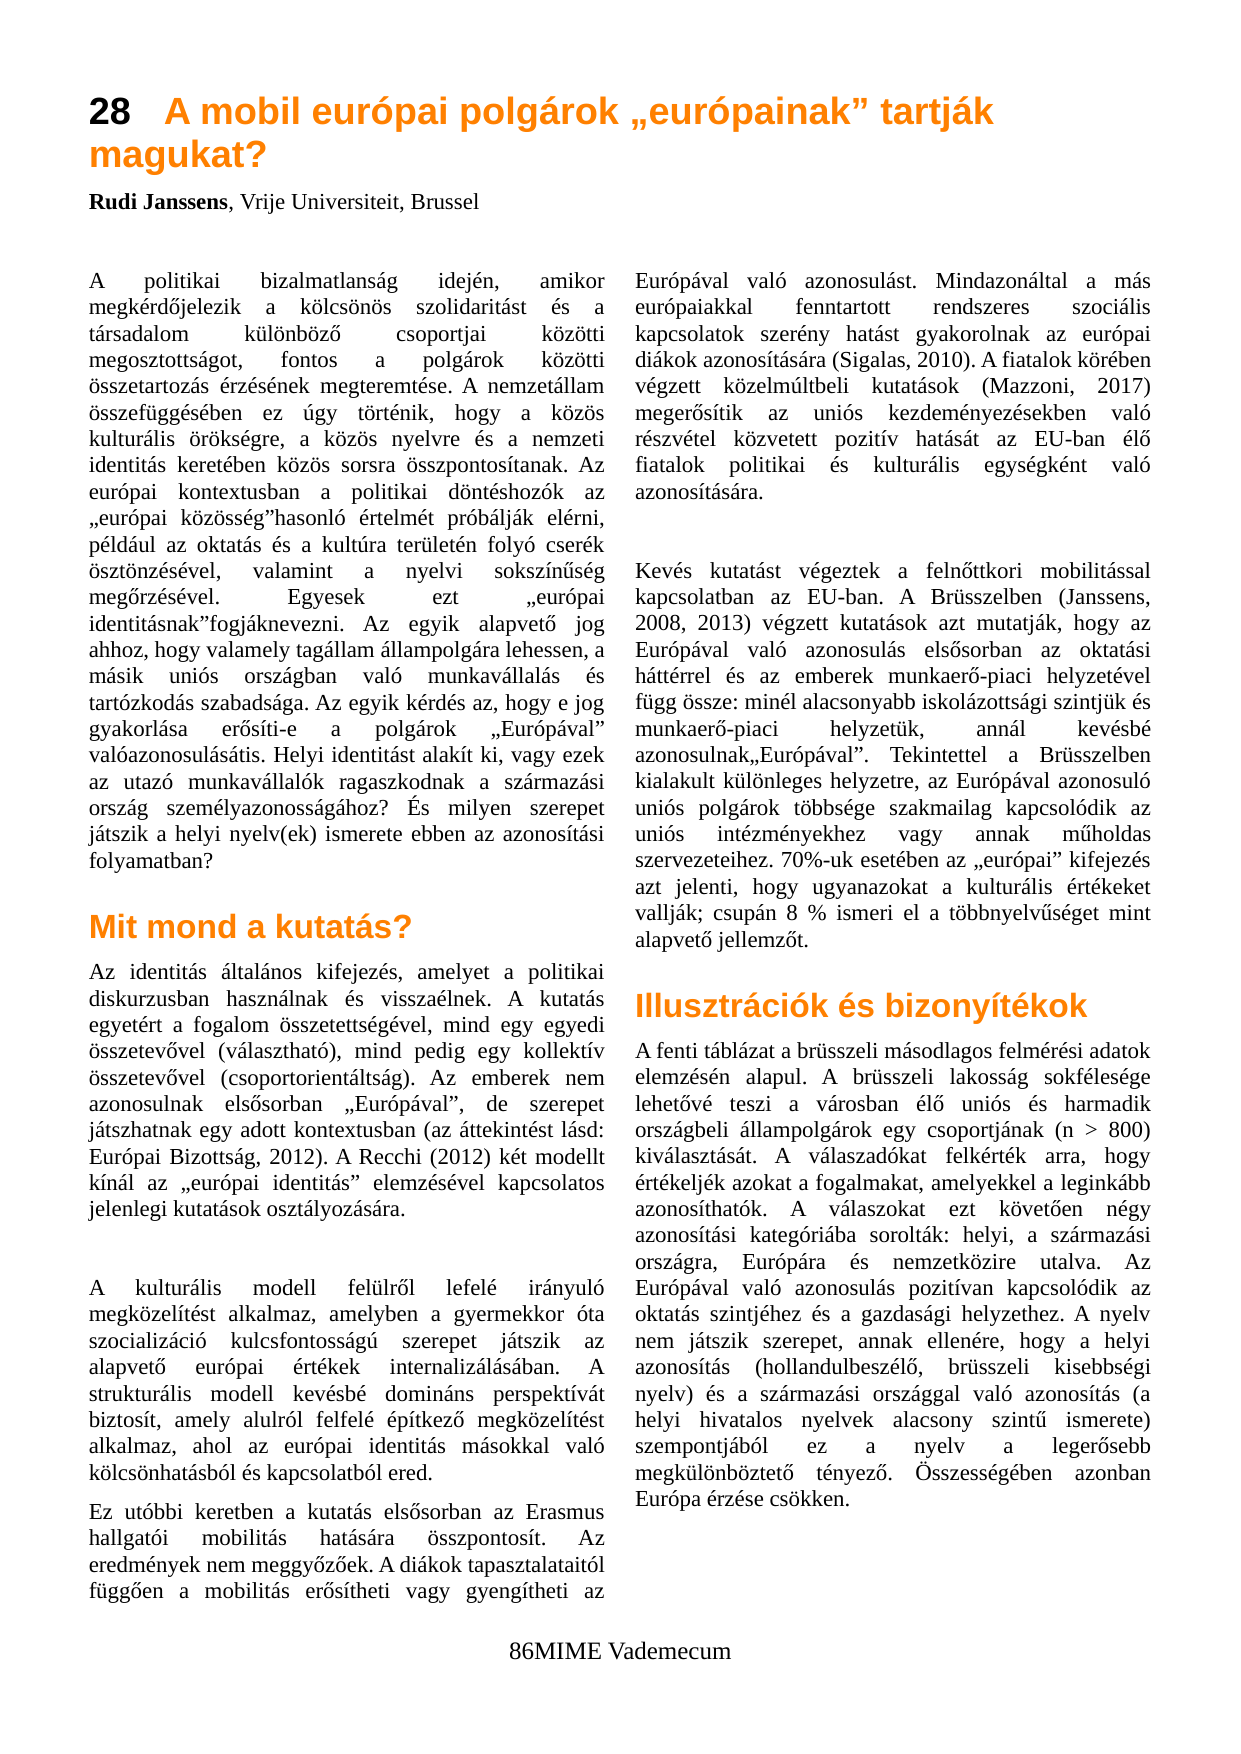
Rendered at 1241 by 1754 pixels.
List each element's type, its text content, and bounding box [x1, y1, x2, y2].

text Rudi Janssens, Vrije Universiteit, Brussel [88, 188, 1152, 215]
text Kevés kutatást végeztek a felnőttkori mobilitással kapcsolatban az EU-ban. A Brüsszelben (Janssens, 2008, 2013) végzett kutatások azt mutatják, hogy az Európával való azonosulás elsősorban az oktatási háttérrel és az emberek munkaerő-piaci helyzetével függ össze: minél alacsonyabb iskolázottsági szintjük és munkaerő-piaci helyzetük, annál kevésbé azonosulnak„Európával”. Tekintettel a Brüsszelben kialakult különleges helyzetre, az Európával azonosuló uniós polgárok többsége szakmailag kapcsolódik az uniós intézményekhez vagy annak műholdas szervezeteihez. 70%-uk esetében az „európai” kifejezés azt jelenti, hogy ugyanazokat a kulturális értékeket vallják; csupán 8 % ismeri el a többnyelvűséget mint alapvető jellemzőt. [635, 557, 1152, 952]
text Európával való azonosulást. Mindazonáltal a más európaiakkal fenntartott rendszeres szociális kapcsolatok szerény hatást gyakorolnak az európai diákok azonosítására (Sigalas, 2010). A fiatalok körében végzett közelmúltbeli kutatások (Mazzoni, 2017) megerősítik az uniós kezdeményezésekben való részvétel közvetett pozitív hatását az EU-ban élő fiatalok politikai és kulturális egységként való azonosítására. [635, 267, 1152, 504]
text Az identitás általános kifejezés, amelyet a politikai diskurzusban használnak és visszaélnek. A kutatás egyetért a fogalom összetettségével, mind egy egyedi összetevővel (választható), mind pedig egy kollektív összetevővel (csoportorientáltság). Az emberek nem azonosulnak elsősorban „Európával”, de szerepet játszhatnak egy adott kontextusban (az áttekintést lásd: Európai Bizottság, 2012). A Recchi (2012) két modellt kínál az „európai identitás” elemzésével kapcsolatos jelenlegi kutatások osztályozására. [88, 958, 605, 1222]
text A fenti táblázat a brüsszeli másodlagos felmérési adatok elemzésén alapul. A brüsszeli lakosság sokfélesége lehetővé teszi a városban élő uniós és harmadik országbeli állampolgárok egy csoportjának (n > 800) kiválasztását. A válaszadókat felkérték arra, hogy értékeljék azokat a fogalmakat, amelyekkel a leginkább azonosíthatók. A válaszokat ezt követően négy azonosítási kategóriába sorolták: helyi, a származási országra, Európára és nemzetközire utalva. Az Európával való azonosulás pozitívan kapcsolódik az oktatás szintjéhez és a gazdasági helyzethez. A nyelv nem játszik szerepet, annak ellenére, hogy a helyi azonosítás (hollandulbeszélő, brüsszeli kisebbségi nyelv) és a származási országgal való azonosítás (a helyi hivatalos nyelvek alacsony szintű ismerete) szempontjából ez a nyelv a legerősebb megkülönböztető tényező. Összességében azonban Európa érzése csökken. [635, 1037, 1152, 1511]
subtitle Mit mond a kutatás? [88, 907, 605, 946]
text A kulturális modell felülről lefelé irányuló megközelítést alkalmaz, amelyben a gyermekkor óta szocializáció kulcsfontosságú szerepet játszik az alapvető európai értékek internalizálásában. A strukturális modell kevésbé domináns perspektívát biztosít, amely alulról felfelé építkező megközelítést alkalmaz, ahol az európai identitás másokkal való kölcsönhatásból és kapcsolatból ered. [88, 1274, 605, 1485]
subtitle A mobil európai polgárok „európainak” tartják magukat? [88, 88, 1152, 176]
text Ez utóbbi keretben a kutatás elsősorban az Erasmus hallgatói mobilitás hatására összpontosít. Az eredmények nem meggyőzőek. A diákok tapasztalataitól függően a mobilitás erősítheti vagy gyengítheti az [88, 1498, 605, 1603]
subtitle Illusztrációk és bizonyítékok [635, 986, 1152, 1024]
text A politikai bizalmatlanság idején, amikor megkérdőjelezik a kölcsönös szolidaritást és a társadalom különböző csoportjai közötti megosztottságot, fontos a polgárok közötti összetartozás érzésének megteremtése. A nemzetállam összefüggésében ez úgy történik, hogy a közös kulturális örökségre, a közös nyelvre és a nemzeti identitás keretében közös sorsra összpontosítanak. Az európai kontextusban a politikai döntéshozók az „európai közösség”hasonló értelmét próbálják elérni, például az oktatás és a kultúra területén folyó cserék ösztönzésével, valamint a nyelvi sokszínűség megőrzésével. Egyesek ezt „európai identitásnak”fogjáknevezni. Az egyik alapvető jog ahhoz, hogy valamely tagállam állampolgára lehessen, a másik uniós országban való munkavállalás és tartózkodás szabadsága. Az egyik kérdés az, hogy e jog gyakorlása erősíti-e a polgárok „Európával” valóazonosulásátis. Helyi identitást alakít ki, vagy ezek az utazó munkavállalók ragaszkodnak a származási ország személyazonosságához? És milyen szerepet játszik a helyi nyelv(ek) ismerete ebben az azonosítási folyamatban? [88, 267, 605, 873]
